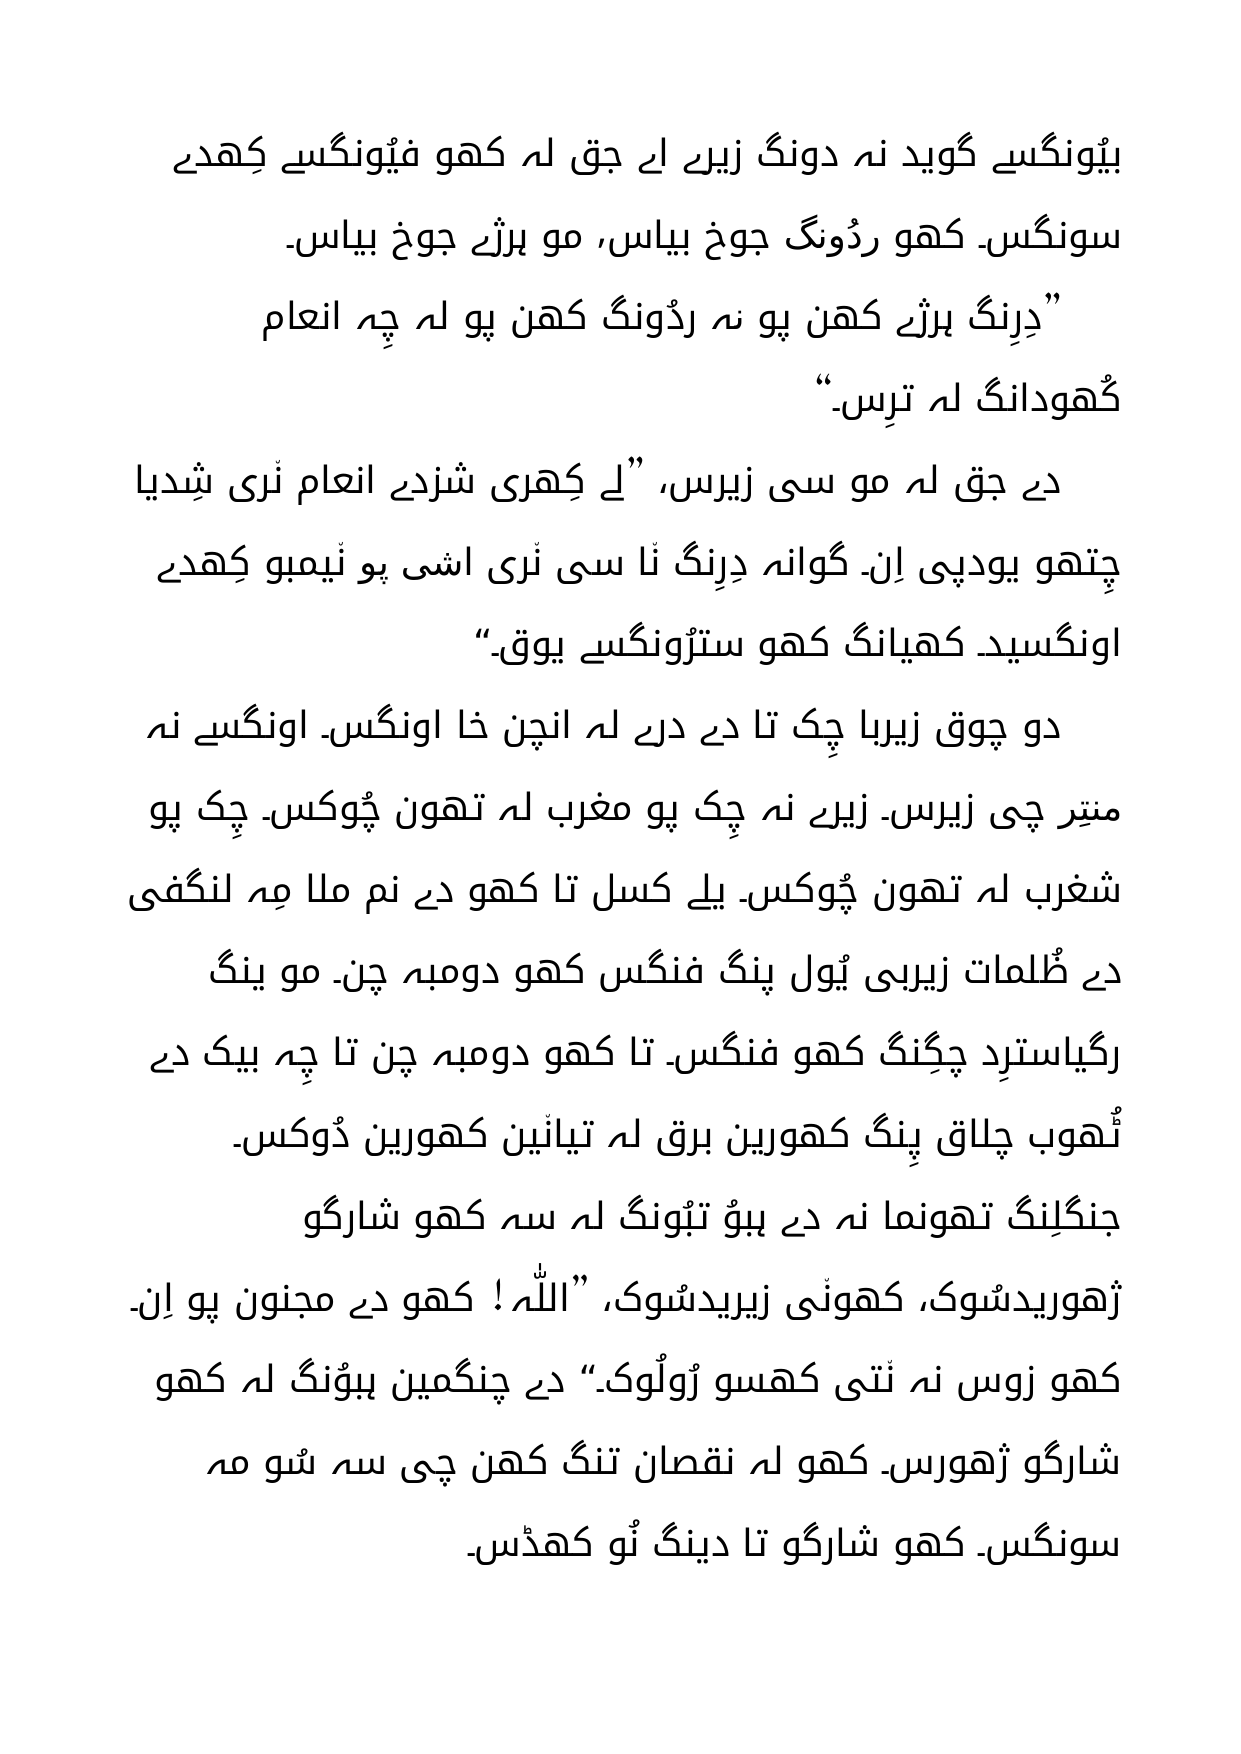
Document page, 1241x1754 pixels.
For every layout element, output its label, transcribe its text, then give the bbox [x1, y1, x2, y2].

text دے جق لہ مو سی زیرس، ”لے کِھری شزدے انعام ن٘ری شِدیا چِتھو یودپی اِن۔ گوانہ دِرِنگ ن٘ا سی ن٘ری اشی پو ن٘یمبو کِھدے اونگسید۔ کھیانگ کھو سترُونگسے یوق۔“ [118, 445, 1122, 680]
text بیُونگسے گوید نہ دونگ زیرے اے جق لہ کھو فیُونگسے کِھدے سونگس۔ کھو ردُونگ جوخ بیاس, مو ہرژے جوخ بیاس۔ [118, 118, 1122, 271]
text دو چوق زیربا چِک تا دے درے لہ انچن خا اونگس۔ اونگسے نہ منتِر چی زیرس۔ زیرے نہ چِک پو مغرب لہ تھون چُوکس۔ چِک پو شغرب لہ تھون چُوکس۔ یلے کسل تا کھو دے نم ملا مِہ لنگفی دے ظُلمات زیربی یُول پنگ فنگس کھو دومبہ چن۔ مو ینگ رگیاسترِد چگِنگ کھو فنگس۔ تا کھو دومبہ چن تا چِہ بیک دے ٹُھوب چلاق پِنگ کھورین برق لہ تیان٘ین کھورین دُوکس۔ جنگلِنگ تھونما نہ دے ہبوُ تبُونگ لہ سہ کھو شارگو ژھوریدسُوک، کھون٘ی زیریدسُوک، ”اللّٰہ! کھو دے مجنون پو اِن۔ کھو زوس نہ ن٘تی کھسو رُولُوک۔“ دے چنگمین ہبوُنگ لہ کھو شارگو ژھورس۔ کھو لہ نقصان تنگ کھن چی سہ سُو مہ سونگس۔ کھو شارگو تا دینگ نُو کھڈس۔ [118, 691, 1122, 1579]
text ”دِرِنگ ہرژے کھن پو نہ ردُونگ کھن پو لہ چِہ انعام کُھودانگ لہ ترِس۔“ [118, 282, 1122, 434]
